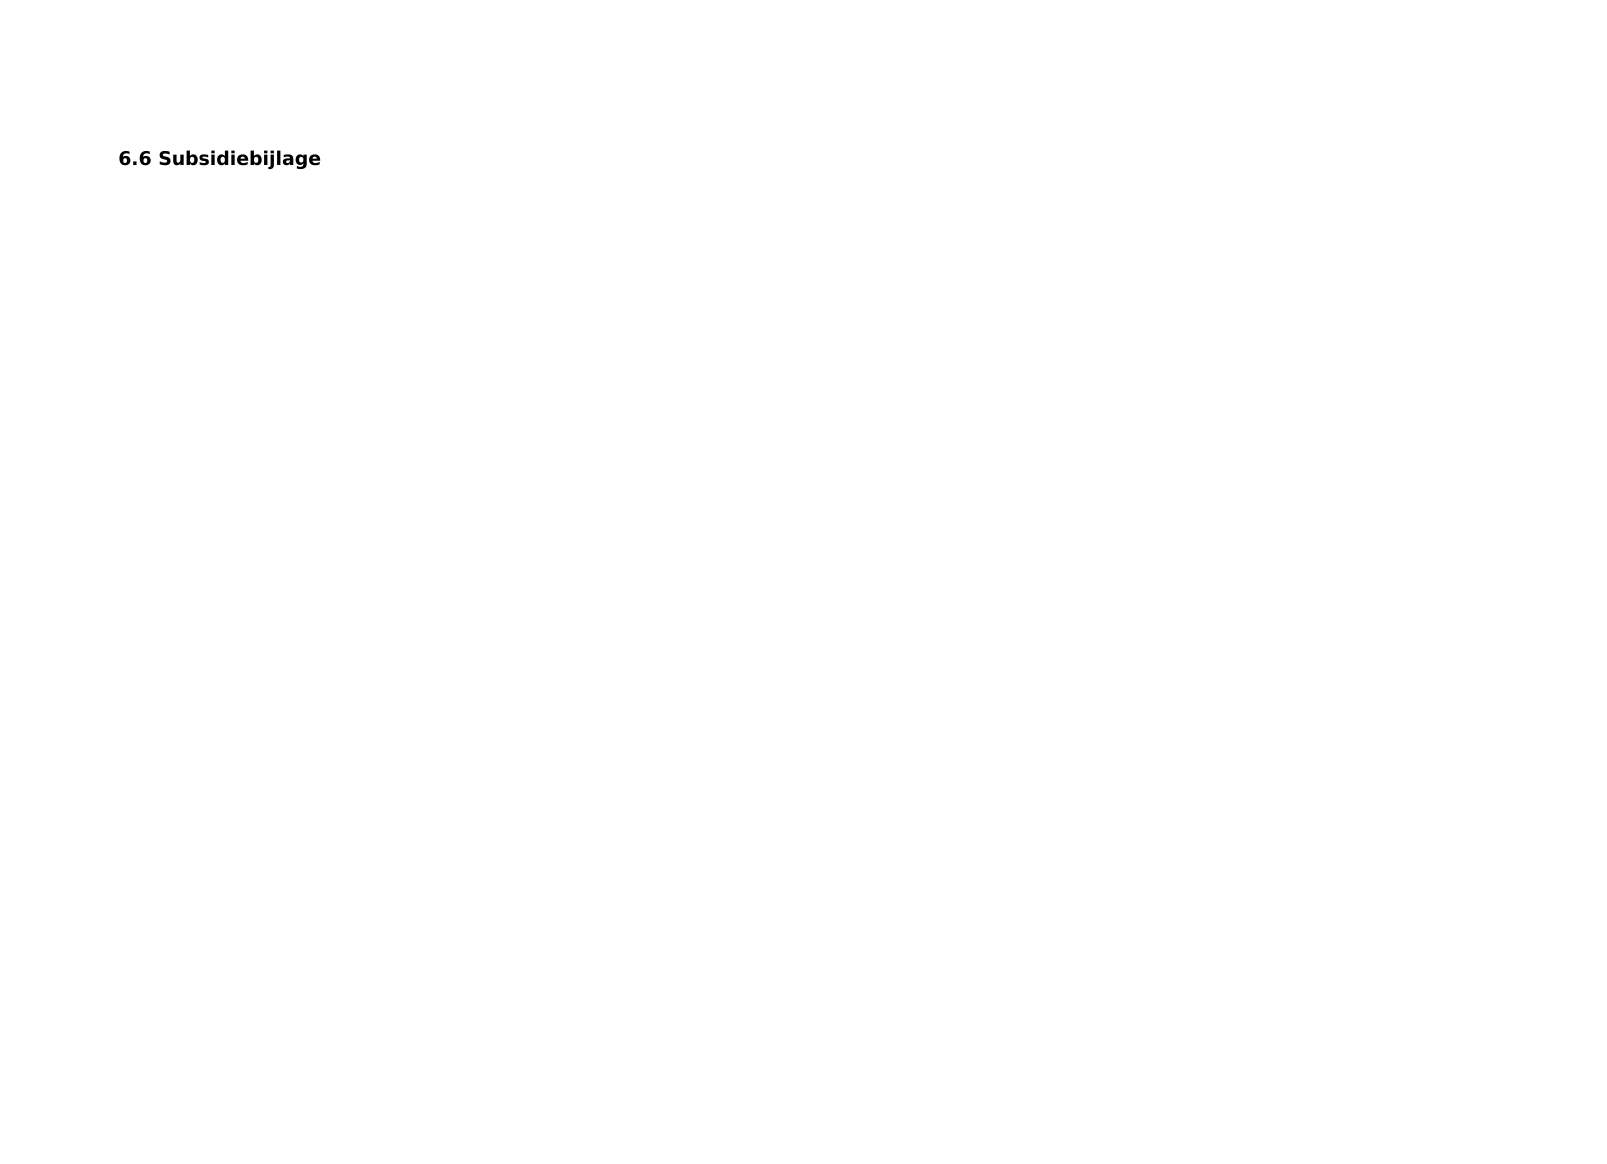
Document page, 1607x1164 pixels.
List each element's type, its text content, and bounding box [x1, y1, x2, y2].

subtitle 6.6 Subsidiebijlage [118, 148, 1488, 170]
